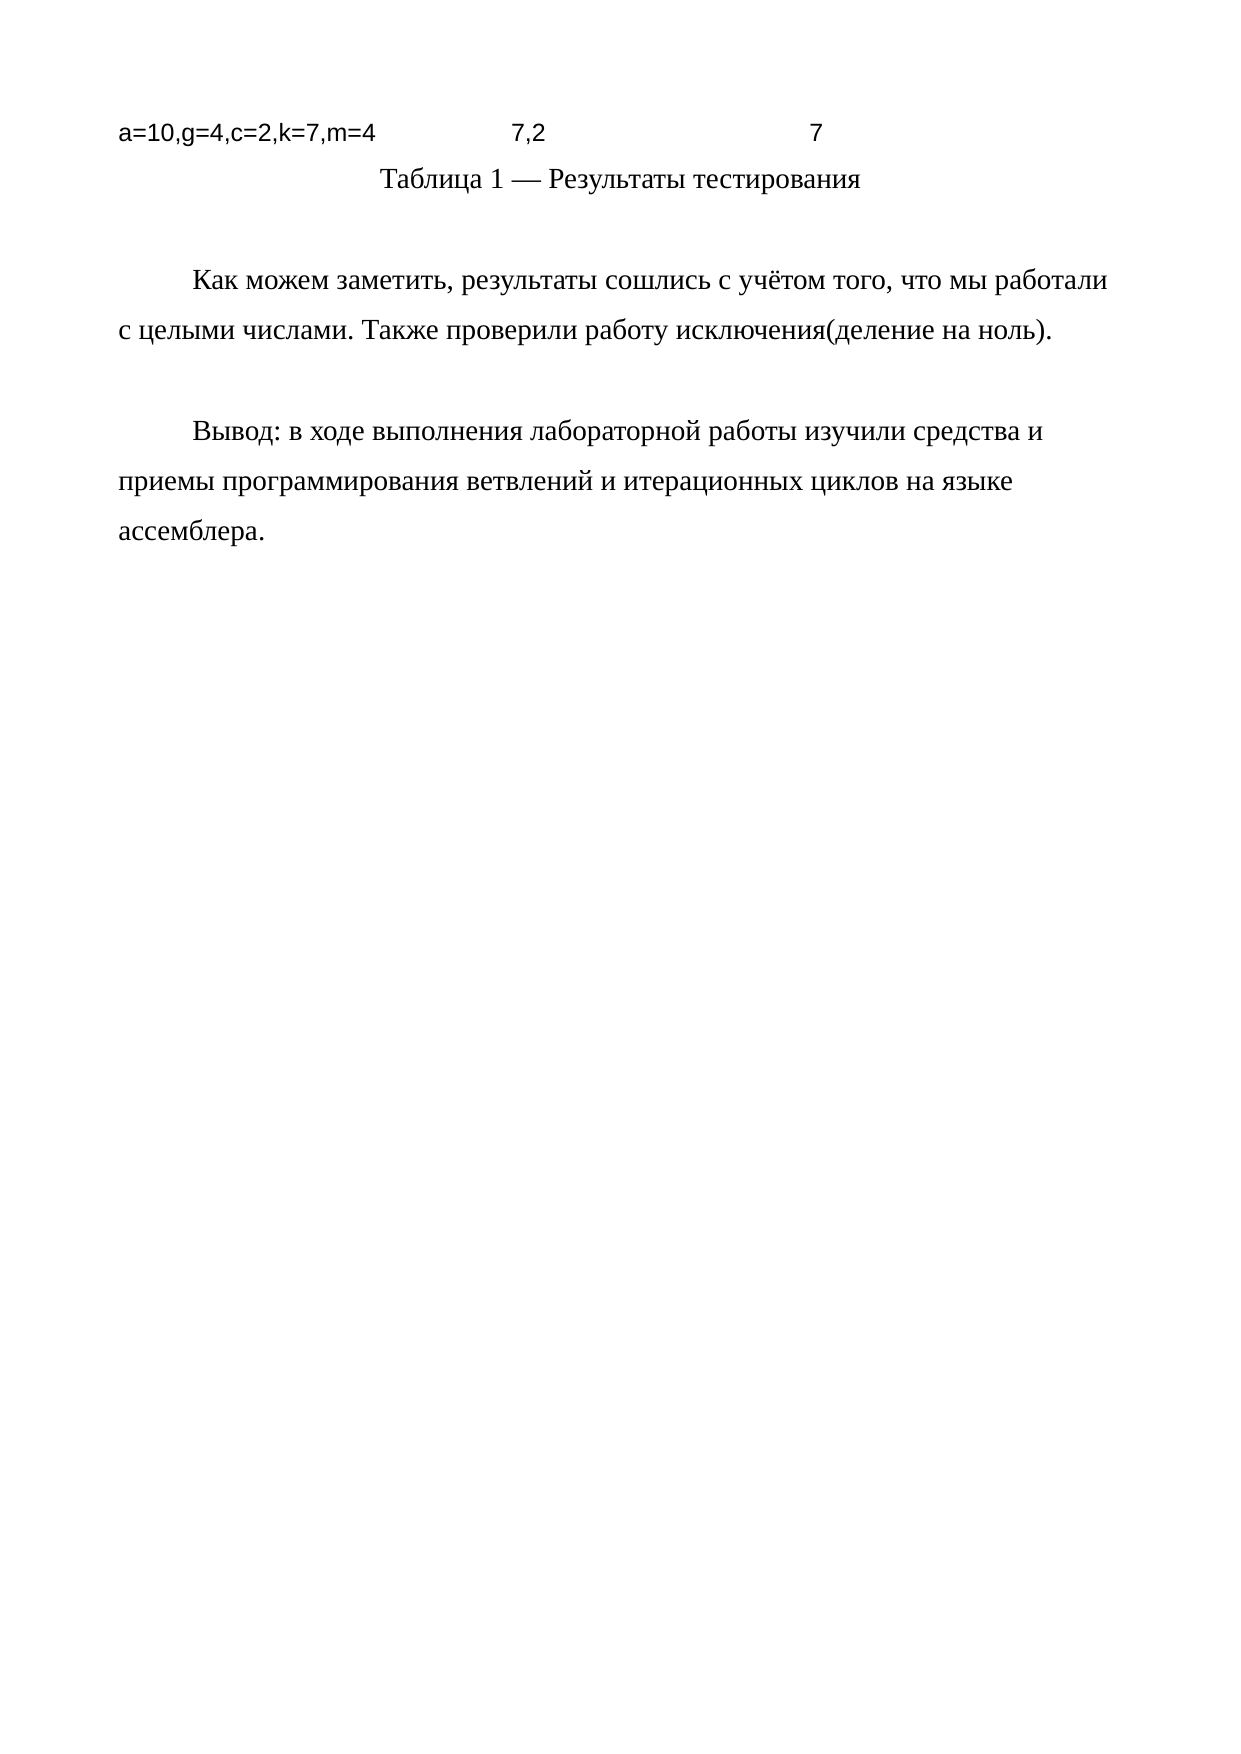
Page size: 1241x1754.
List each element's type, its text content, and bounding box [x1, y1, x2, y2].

text Как можем заметить, результаты сошлись с учётом того, что мы работали с целыми числами. Также проверили работу исключения(деление на ноль). [118, 262, 1122, 346]
text Вывод: в ходе выполнения лабораторной работы изучили средства и приемы программирования ветвлений и итерационных циклов на языке ассемблера. [118, 413, 1122, 547]
text Таблица 1 — Результаты тестирования [118, 161, 1122, 195]
table_cell a=10,g=4,c=2,k=7,m=4 [115, 118, 388, 161]
table_cell 7 [669, 118, 963, 161]
table_cell 7,2 [388, 118, 669, 161]
